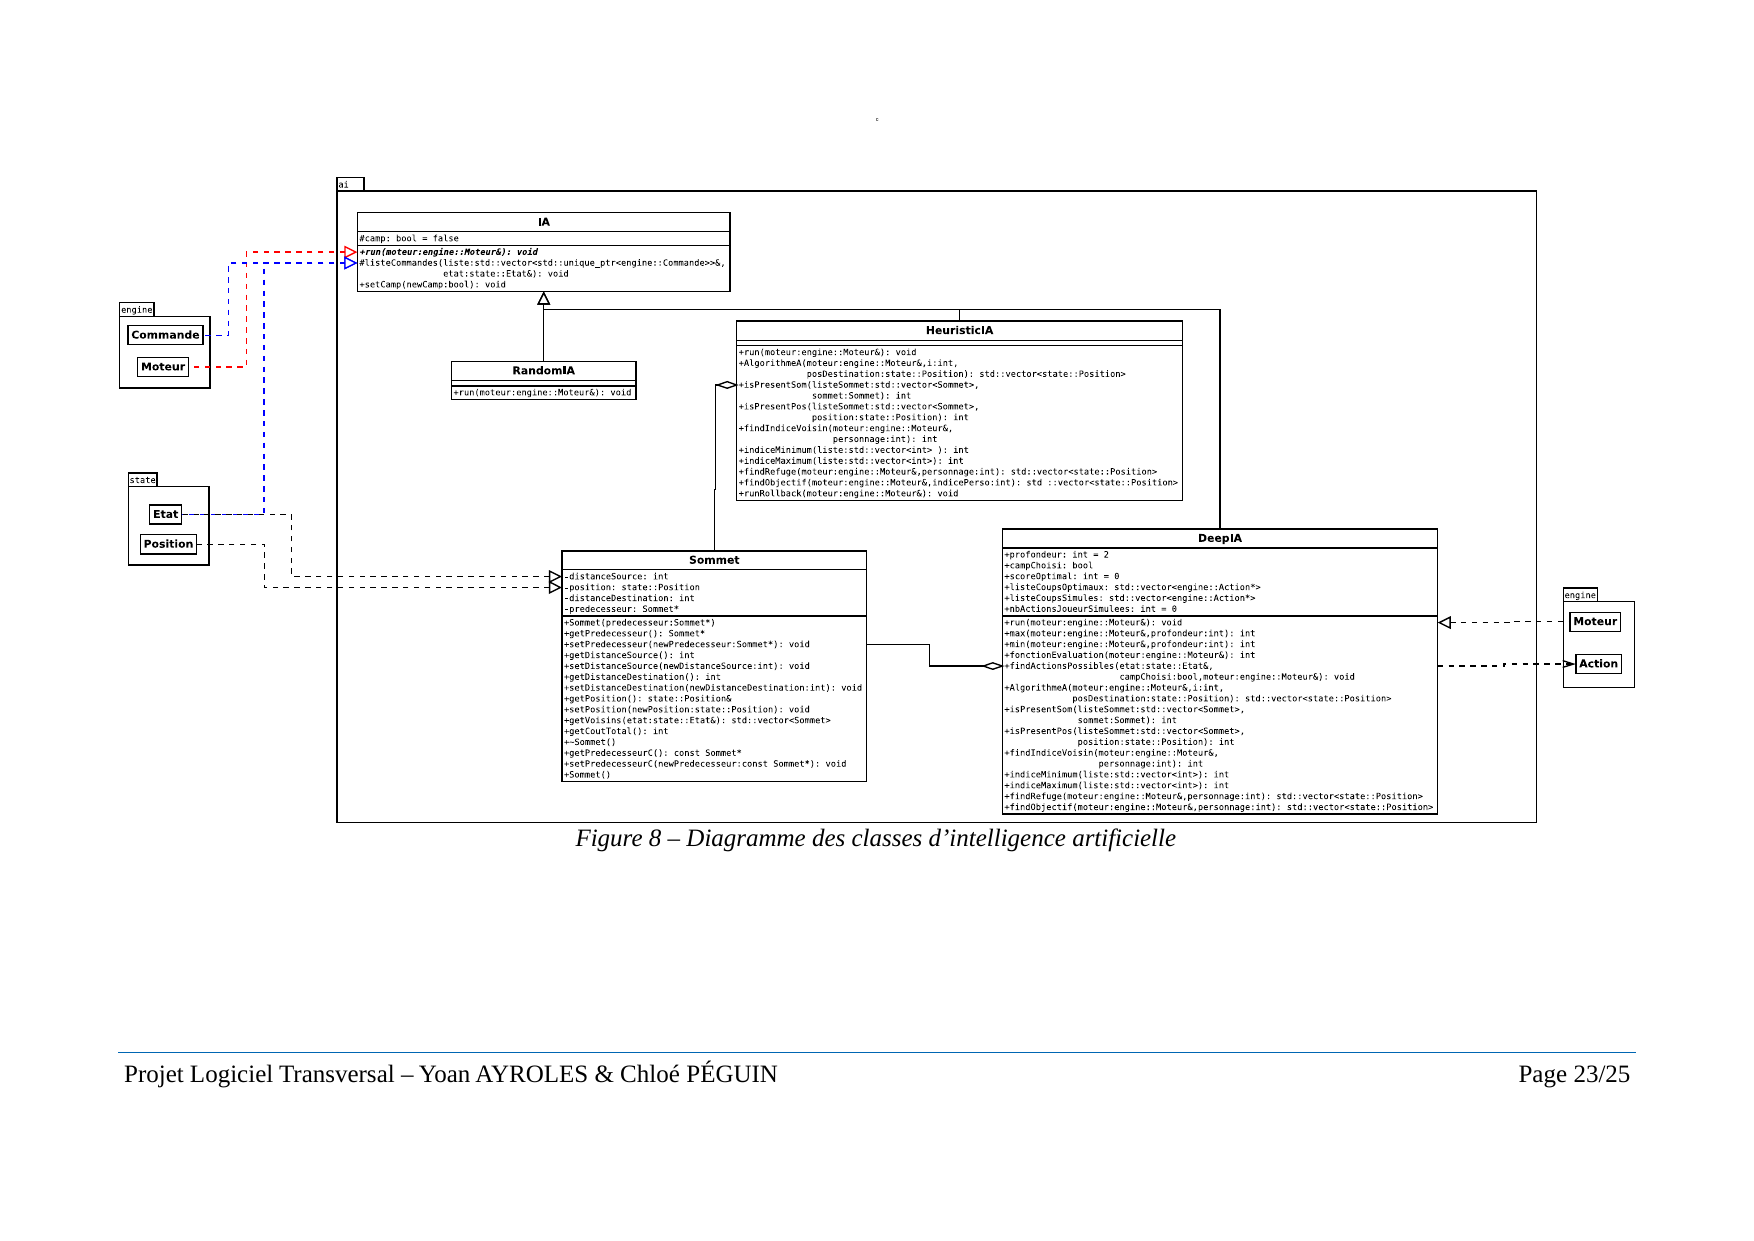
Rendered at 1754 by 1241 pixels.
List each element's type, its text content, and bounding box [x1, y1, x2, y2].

text Figure 8 – Diagramme des classes d’intelligence artificielle [118, 824, 1636, 852]
